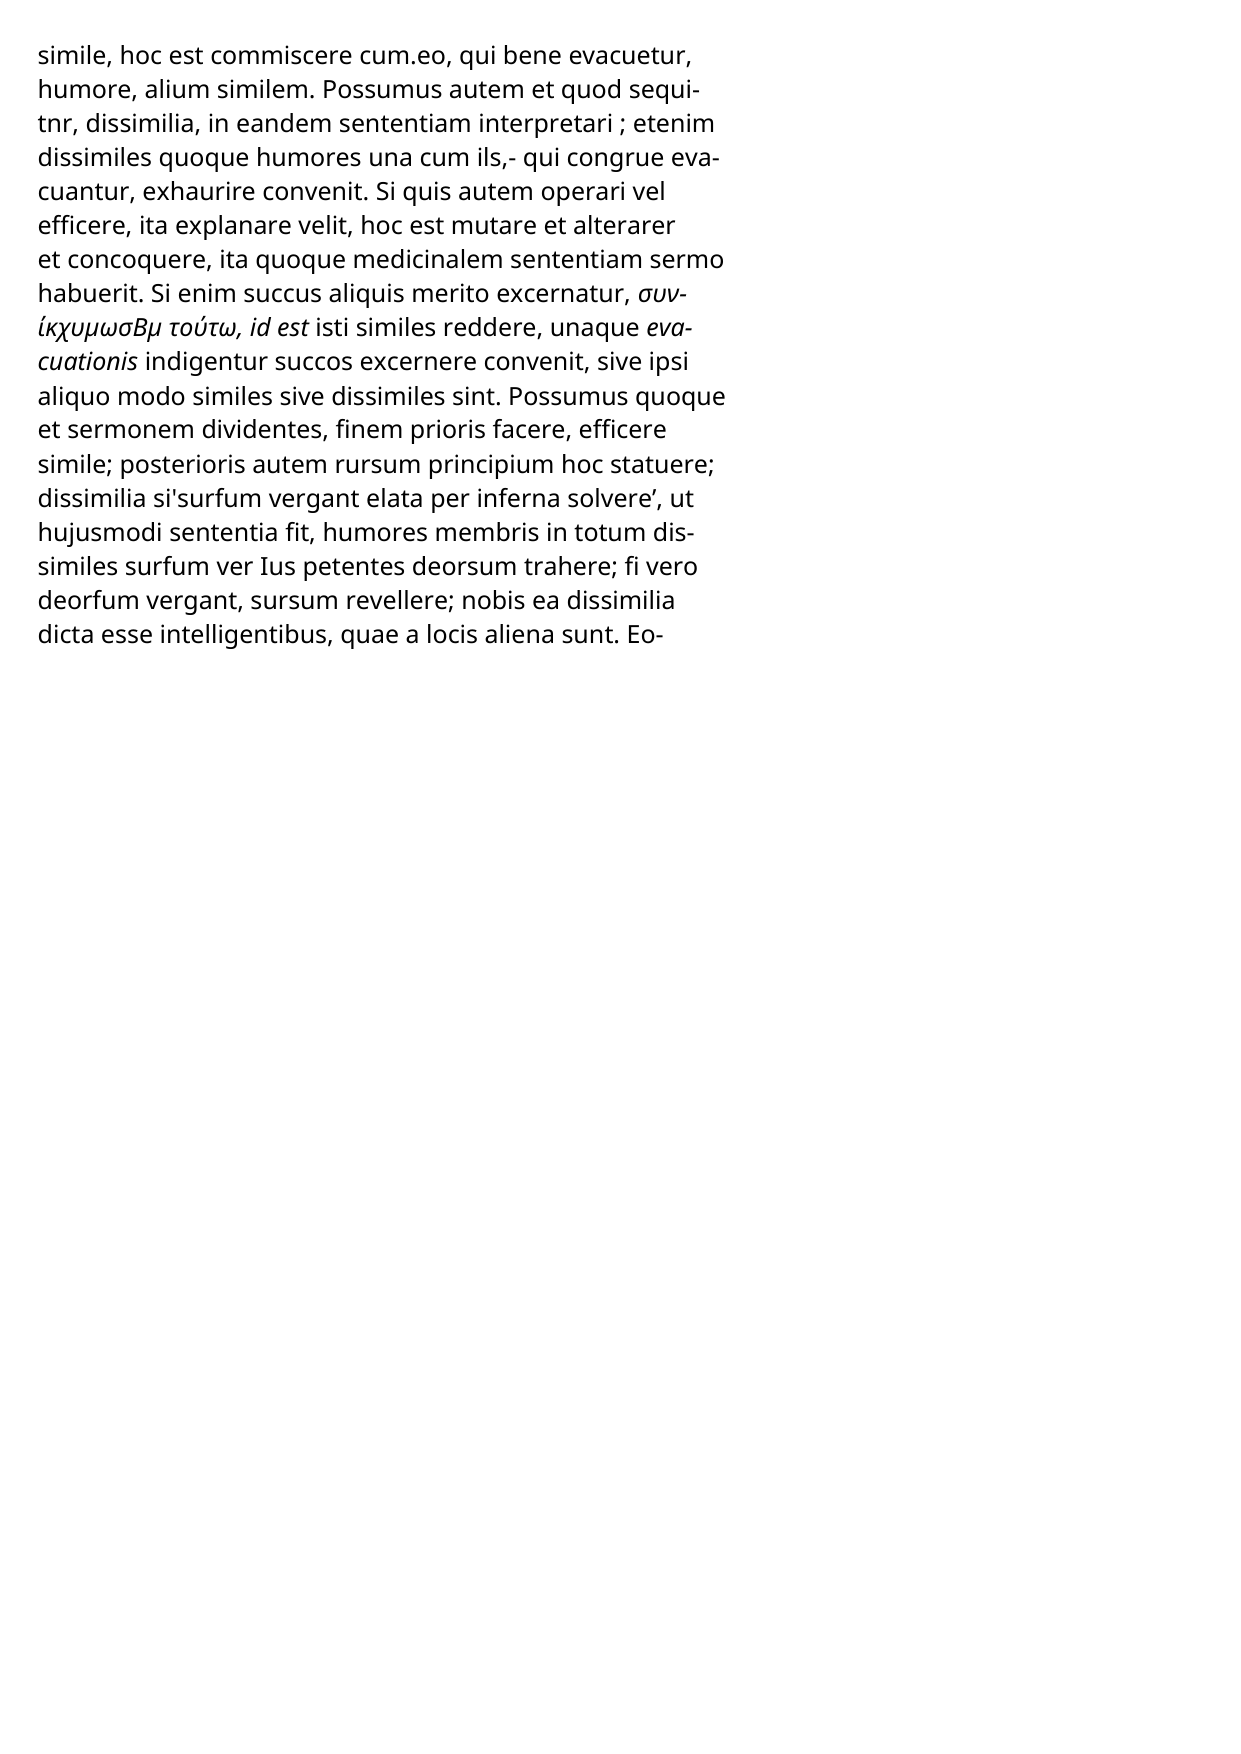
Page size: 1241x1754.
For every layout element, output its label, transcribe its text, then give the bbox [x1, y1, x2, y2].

text simile, hoc est commiscere cum.eo, qui bene evacuetur, humore, alium similem. Possumus autem et quod sequi- tnr, dissimilia, in eandem sententiam interpretari ; etenim dissimiles quoque humores una cum ils,- qui congrue eva- cuantur, exhaurire convenit. Si quis autem operari vel efficere, ita explanare velit, hoc est mutare et alterarer et concoquere, ita quoque medicinalem sententiam sermo habuerit. Si enim succus aliquis merito excernatur, συν- ίκχυμωσΒμ τούτω, id est isti similes reddere, unaque eva- cuationis indigentur succos excernere convenit, sive ipsi aliquo modo similes sive dissimiles sint. Possumus quoque et sermonem dividentes, finem prioris facere, efficere simile; posterioris autem rursum principium hoc statuere; dissimilia si'surfum vergant elata per inferna solvere’, ut hujusmodi sententia fit, humores membris in totum dis- similes surfum ver Ius petentes deorsum trahere; fi vero deorfum vergant, sursum revellere; nobis ea dissimilia dicta esse intelligentibus, quae a locis aliena sunt. Eo- [37, 37, 1203, 651]
